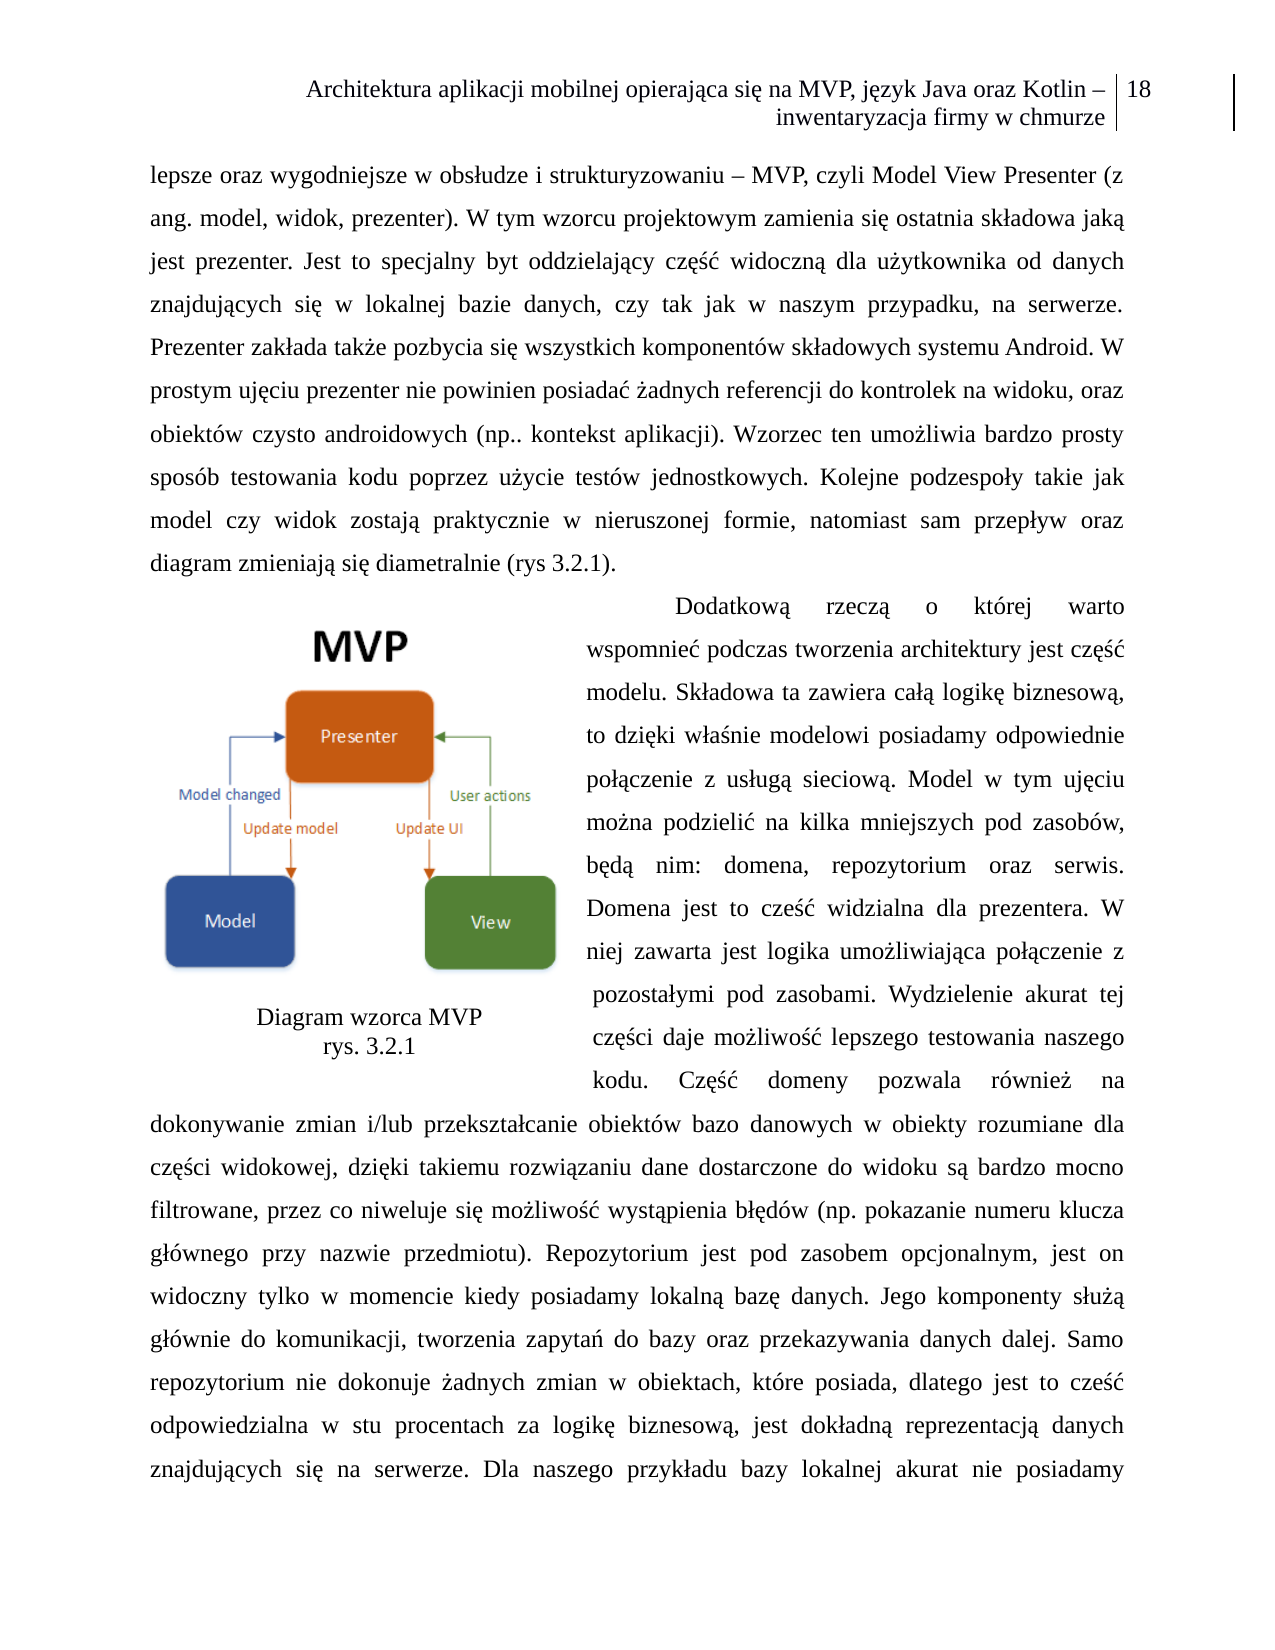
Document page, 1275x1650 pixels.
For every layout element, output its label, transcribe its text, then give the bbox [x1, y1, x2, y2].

text Dodatkową rzeczą o której warto wspomnieć podczas tworzenia architektury jest część modelu. Składowa ta zawiera całą logikę biznesową, to dzięki właśnie modelowi posiadamy odpowiednie połączenie z usługą sieciową. Model w tym ujęciu można podzielić na kilka mniejszych pod zasobów, będą nim: domena, repozytorium oraz serwis. Domena jest to cześć widzialna dla prezentera. W niej zawarta jest logika umożliwiająca połączenie z pozostałymi pod zasobami. Wydzielenie akurat tej części daje możliwość lepszego testowania naszego kodu. Część domeny pozwala również na dokonywanie zmian i/lub przekształcanie obiektów bazo danowych w obiekty rozumiane dla części widokowej, dzięki takiemu rozwiązaniu dane dostarczone do widoku są bardzo mocno filtrowane, przez co niweluje się możliwość wystąpienia błędów (np. pokazanie numeru klucza głównego przy nazwie przedmiotu). Repozytorium jest pod zasobem opcjonalnym, jest on widoczny tylko w momencie kiedy posiadamy lokalną bazę danych. Jego komponenty służą głównie do komunikacji, tworzenia zapytań do bazy oraz przekazywania danych dalej. Samo repozytorium nie dokonuje żadnych zmian w obiektach, które posiada, dlatego jest to cześć odpowiedzialna w stu procentach za logikę biznesową, jest dokładną reprezentacją danych znajdujących się na serwerze. Dla naszego przykładu bazy lokalnej akurat nie posiadamy [150, 591, 1125, 1482]
picture [142, 601, 587, 979]
text lepsze oraz wygodniejsze w obsłudze i strukturyzowaniu – MVP, czyli Model View Presenter (z ang. model, widok, prezenter). W tym wzorcu projektowym zamienia się ostatnia składowa jaką jest prezenter. Jest to specjalny byt oddzielający część widoczną dla użytkownika od danych znajdujących się w lokalnej bazie danych, czy tak jak w naszym przypadku, na serwerze. Prezenter zakłada także pozbycia się wszystkich komponentów składowych systemu Android. W prostym ujęciu prezenter nie powinien posiadać żadnych referencji do kontrolek na widoku, oraz obiektów czysto androidowych (np.. kontekst aplikacji). Wzorzec ten umożliwia bardzo prosty sposób testowania kodu poprzez użycie testów jednostkowych. Kolejne podzespoły takie jak model czy widok zostają praktycznie w nieruszonej formie, natomiast sam przepływ oraz diagram zmieniają się diametralnie (rys 3.2.1). [150, 160, 1125, 577]
